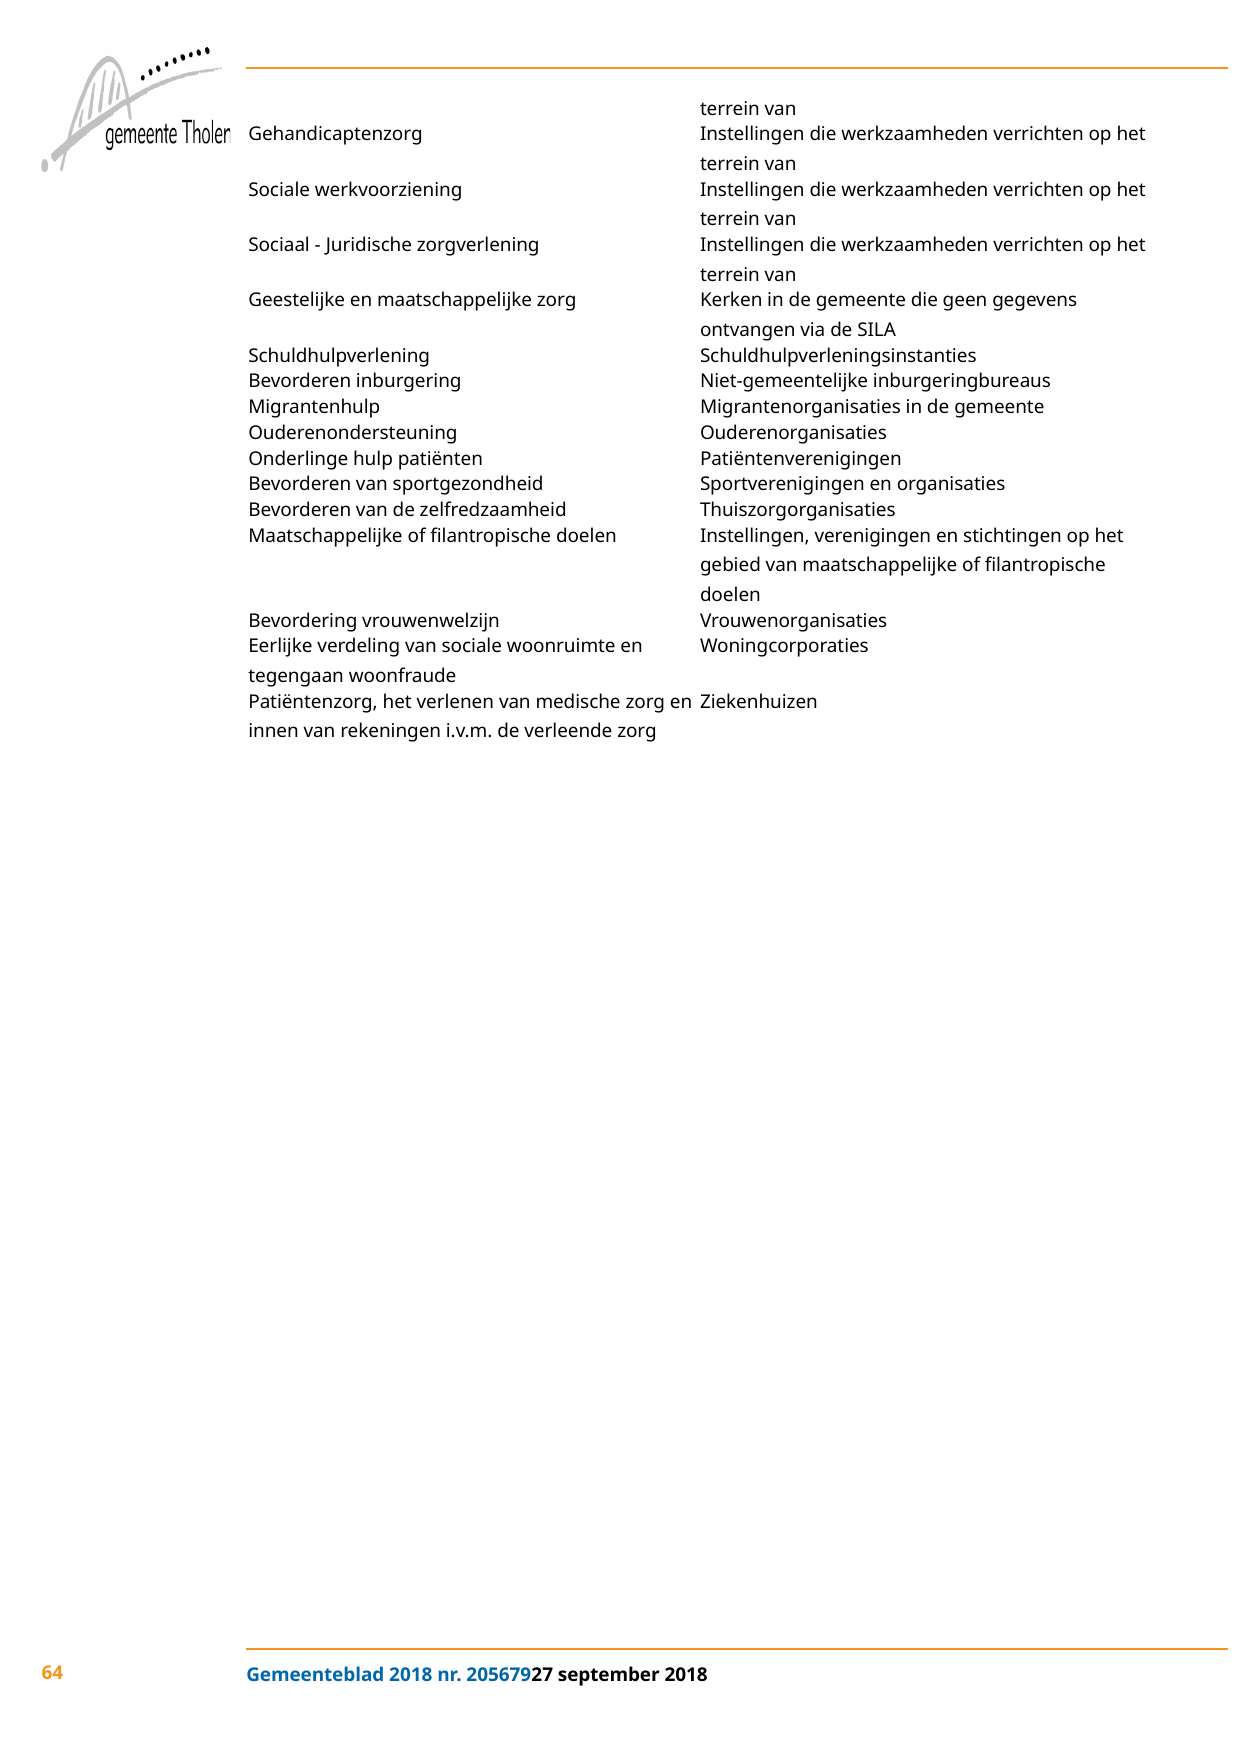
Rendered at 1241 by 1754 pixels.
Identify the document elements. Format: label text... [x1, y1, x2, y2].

table_cell Gehandicaptenzorg [248, 121, 700, 176]
table_cell Onderlinge hulp patiënten [248, 445, 700, 470]
table_cell Thuiszorgorganisaties [700, 496, 1152, 522]
table_cell [248, 95, 700, 121]
table_cell Patiëntenverenigingen [700, 445, 1152, 470]
table_cell Bevorderen inburgering [248, 368, 700, 393]
table_cell Bevorderen van de zelfredzaamheid [248, 496, 700, 522]
table_cell Woningcorporaties [700, 633, 1152, 688]
table_cell Patiëntenzorg, het verlenen van medische zorg en innen van rekeningen i.v.m. de verleende zorg [248, 688, 700, 743]
table_cell Eerlijke verdeling van sociale woonruimte en tegengaan woonfraude [248, 633, 700, 688]
table_cell Schuldhulpverlening [248, 342, 700, 367]
table_cell Migrantenorganisaties in de gemeente [700, 393, 1152, 419]
table_cell Bevorderen van sportgezondheid [248, 470, 700, 496]
table_cell Bevordering vrouwenwelzijn [248, 607, 700, 632]
table_cell Niet-gemeentelijke inburgeringbureaus [700, 368, 1152, 393]
table_cell Sportverenigingen en organisaties [700, 470, 1152, 496]
table_cell Ziekenhuizen [700, 688, 1152, 743]
table_cell Schuldhulpverleningsinstanties [700, 342, 1152, 367]
table_cell Migrantenhulp [248, 393, 700, 419]
table_cell Instellingen die werkzaamheden verrichten op het terrein van [700, 231, 1152, 286]
table_cell Sociaal - Juridische zorgverlening [248, 231, 700, 286]
table_cell terrein van [700, 95, 1152, 121]
table_cell Maatschappelijke of filantropische doelen [248, 522, 700, 607]
table_cell Kerken in de gemeente die geen gegevens ontvangen via de SILA [700, 286, 1152, 342]
table_cell Geestelijke en maatschappelijke zorg [248, 286, 700, 342]
table_cell Vrouwenorganisaties [700, 607, 1152, 632]
table_cell Instellingen die werkzaamheden verrichten op het terrein van [700, 121, 1152, 176]
table_cell Instellingen die werkzaamheden verrichten op het terrein van [700, 176, 1152, 231]
table_cell Sociale werkvoorziening [248, 176, 700, 231]
table_cell Ouderenondersteuning [248, 419, 700, 445]
picture [41, 47, 231, 172]
table_cell Ouderenorganisaties [700, 419, 1152, 445]
table_cell Instellingen, verenigingen en stichtingen op het gebied van maatschappelijke of filantropische doelen [700, 522, 1152, 607]
